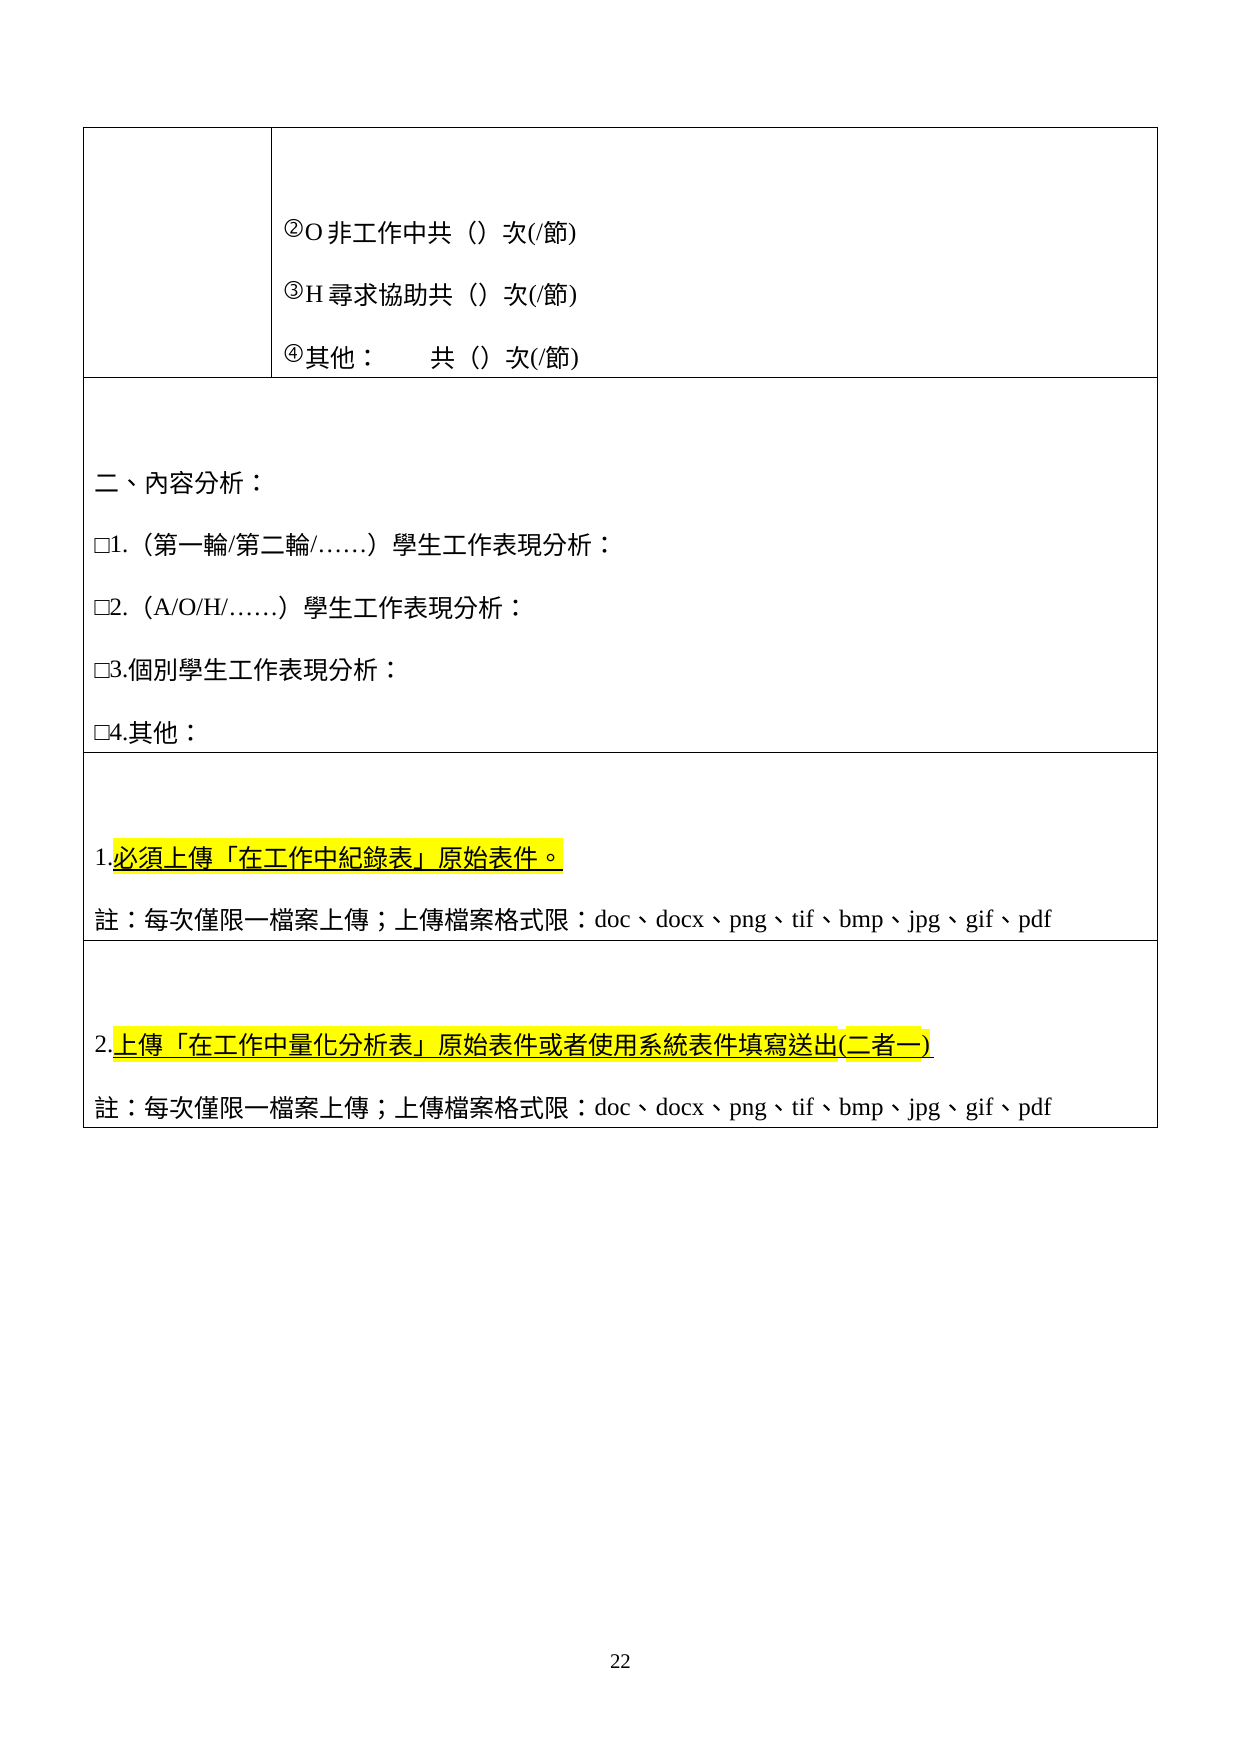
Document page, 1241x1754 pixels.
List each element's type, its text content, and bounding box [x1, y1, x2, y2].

table_cell O非工作中共（）次(/節) H尋求協助共（）次(/節) 其他： 共（）次(/節) [272, 128, 1157, 377]
table_cell [84, 128, 271, 377]
table_cell 2.上傳「在工作中量化分析表」原始表件或者使用系統表件填寫送出(二者一) 註：每次僅限一檔案上傳；上傳檔案格式限：doc、docx、png、tif、bmp、jpg、gif、pdf [84, 941, 1157, 1127]
table_cell 1.必須上傳「在工作中紀錄表」原始表件。 註：每次僅限一檔案上傳；上傳檔案格式限：doc、docx、png、tif、bmp、jpg、gif、pdf [84, 753, 1157, 939]
table_cell 二、內容分析： □1.（第一輪/第二輪/……）學生工作表現分析： □2.（A/O/H/……）學生工作表現分析： □3.個別學生工作表現分析： □4.其他： [84, 378, 1157, 752]
